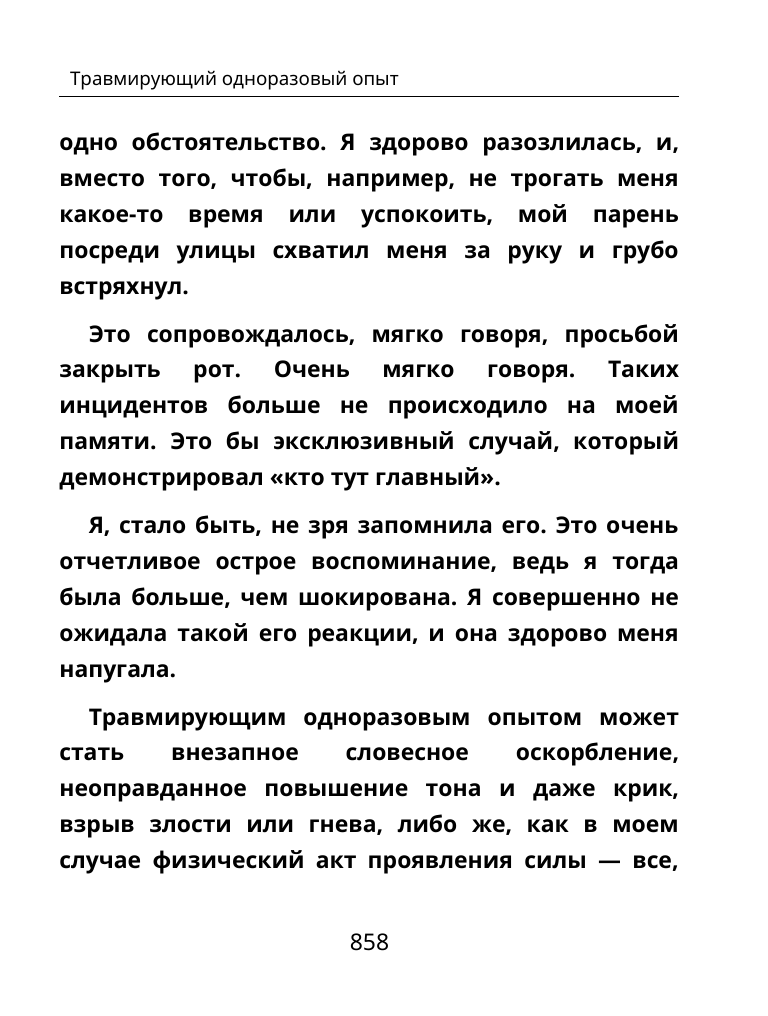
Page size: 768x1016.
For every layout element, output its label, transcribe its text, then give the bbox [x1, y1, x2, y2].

text Я, стало быть, не зря запомнила его. Это очень отчетливое острое воспоминание, ведь я тогда была больше, чем шокирована. Я совершенно не ожидала такой его реакции, и она здорово меня напугала. [59, 509, 679, 684]
text Это сопровождалось, мягко говоря, просьбой закрыть рот. Очень мягко говоря. Таких инцидентов больше не происходило на моей памяти. Это бы эксклюзивный случай, который демонстрировал «кто тут главный». [59, 317, 679, 492]
text Травмирующим одноразовым опытом может стать внезапное словесное оскорбление, неоправданное повышение тона и даже крик, взрыв злости или гнева, либо же, как в моем случае физический акт проявления силы — все, [59, 700, 679, 875]
text одно обстоятельство. Я здорово разозлилась, и, вместо того, чтобы, например, не трогать меня какое-то время или успокоить, мой парень посреди улицы схватил меня за руку и грубо встряхнул. [59, 126, 679, 301]
